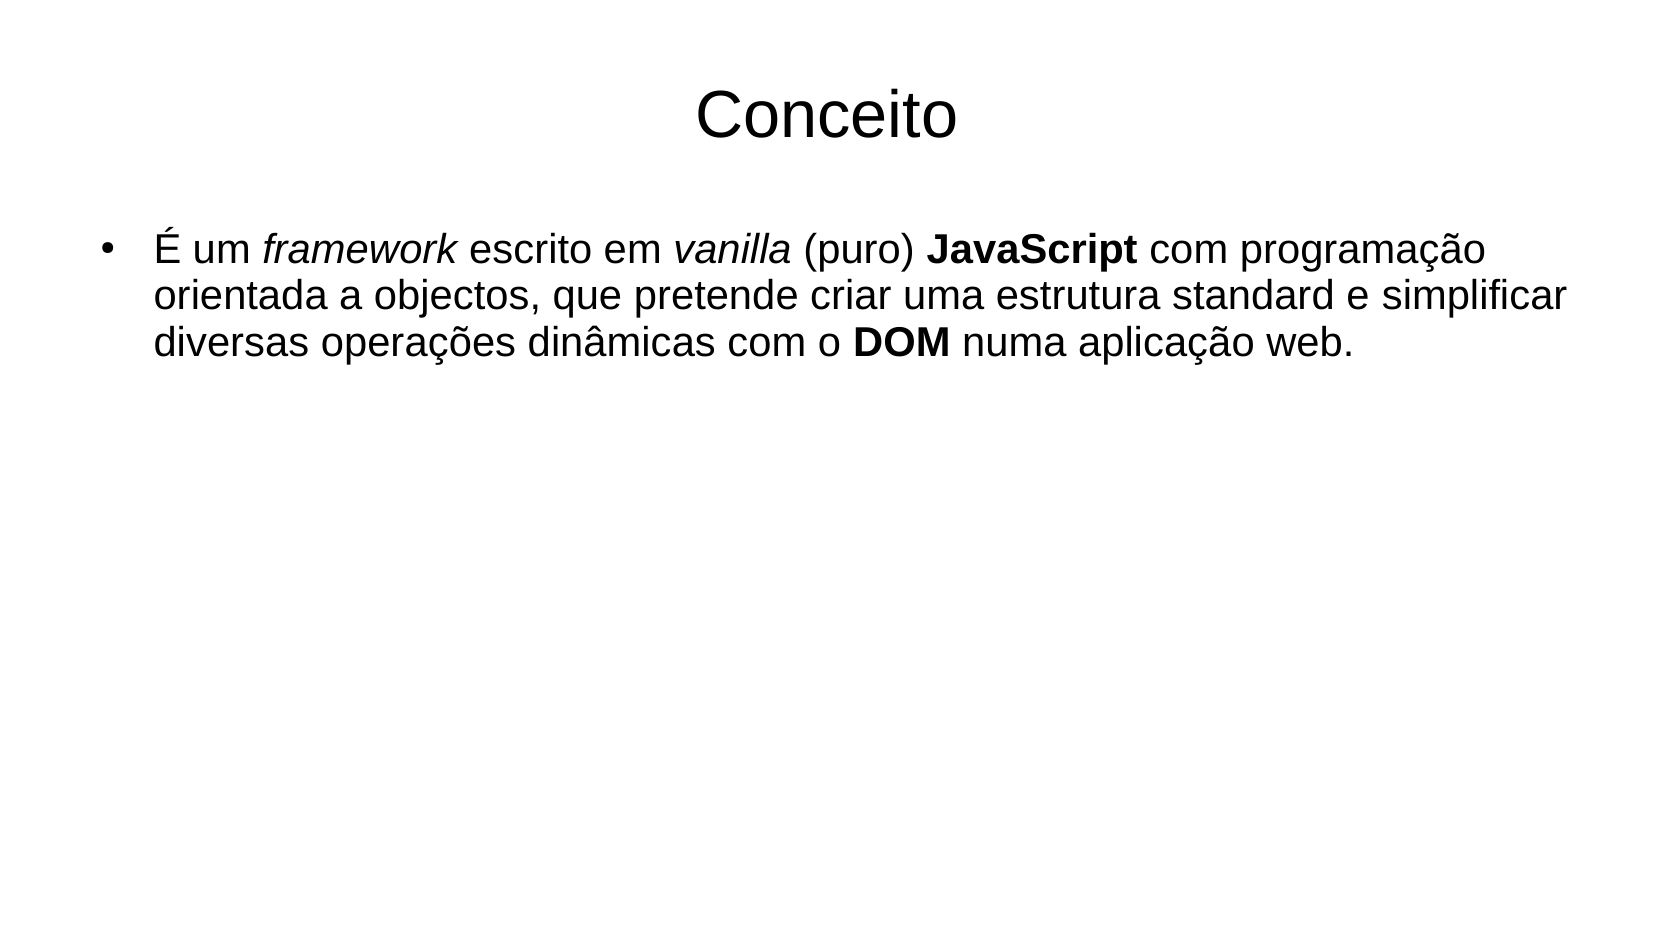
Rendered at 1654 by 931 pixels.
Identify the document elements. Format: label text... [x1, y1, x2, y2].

list É um framework escrito em vanilla (puro) JavaScript com programação orientada a objectos, que pretende criar uma estrutura standard e simplificar diversas operações dinâmicas com o DOM numa aplicação web. [82, 225, 1571, 766]
title Conceito [82, 37, 1571, 193]
